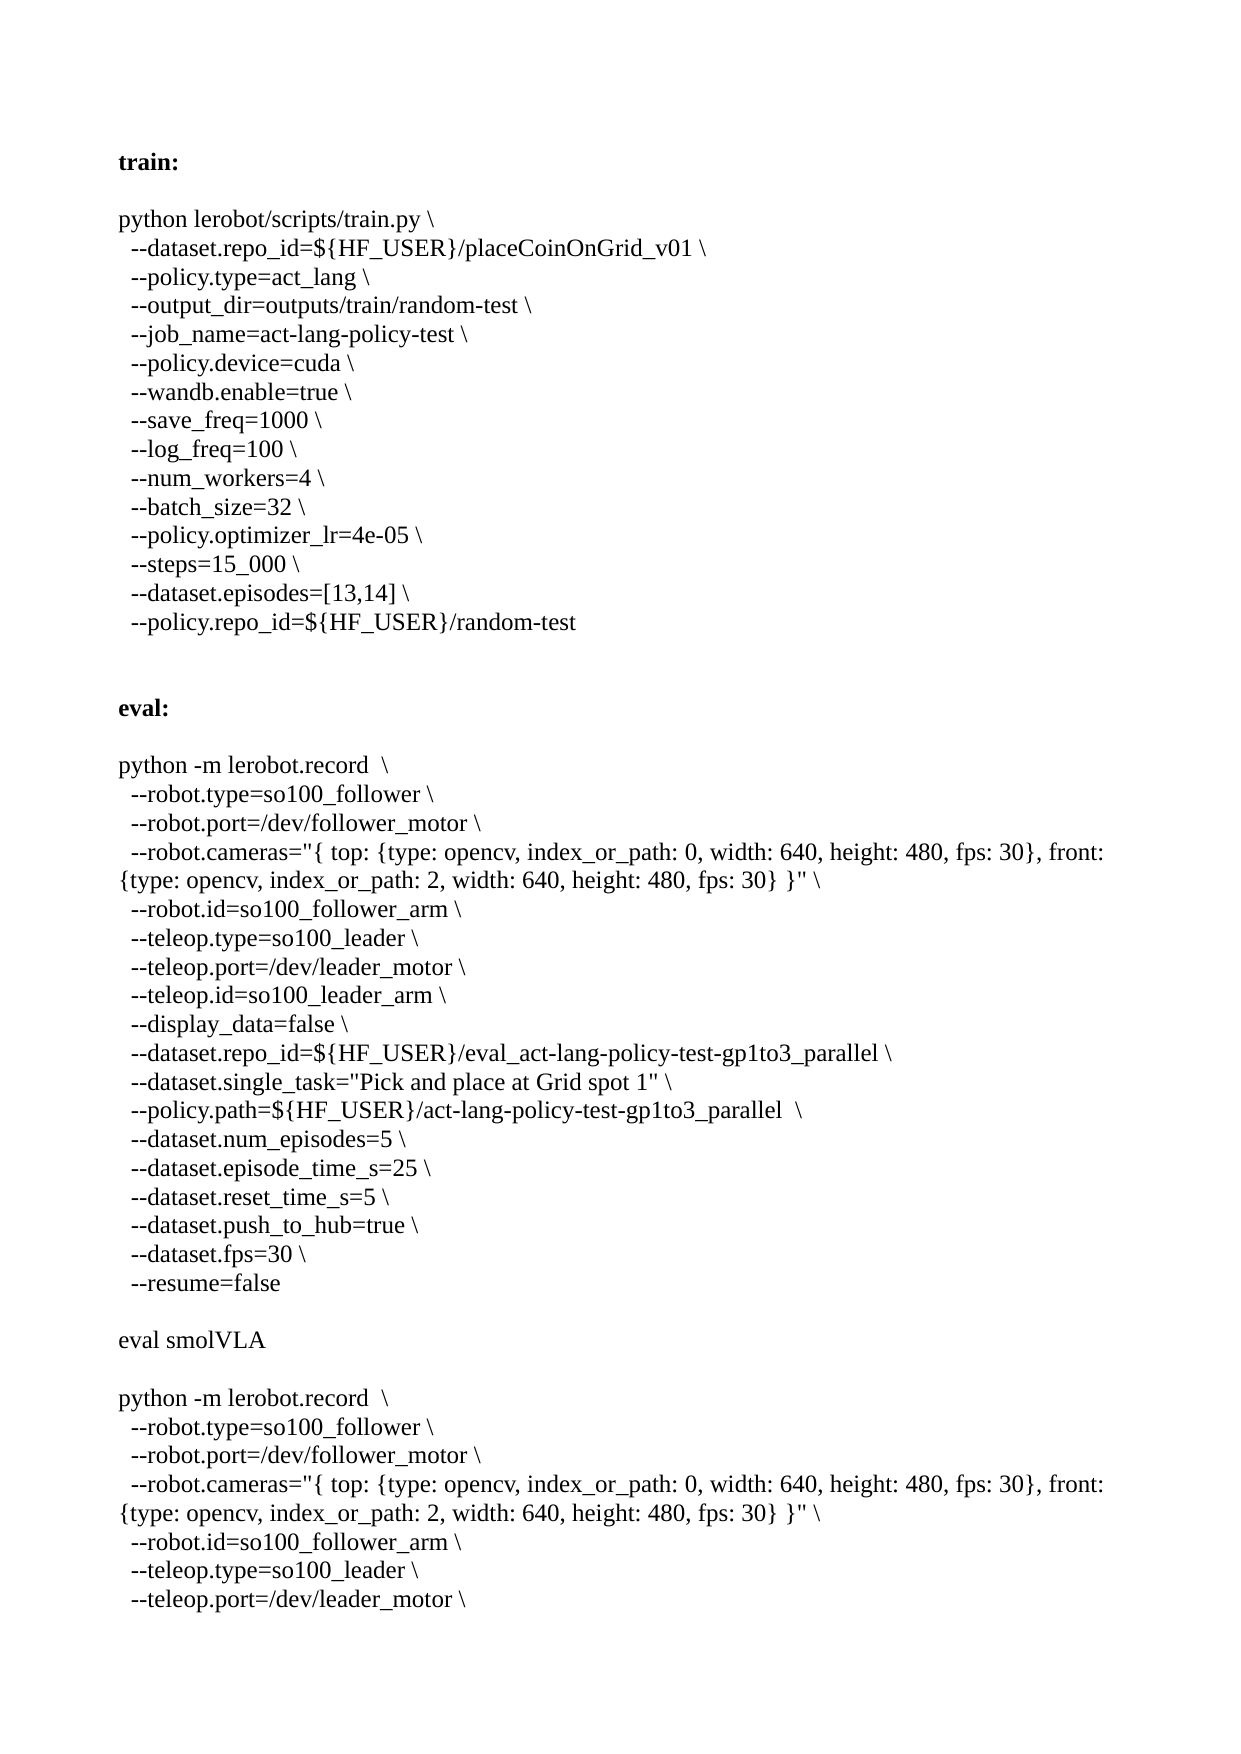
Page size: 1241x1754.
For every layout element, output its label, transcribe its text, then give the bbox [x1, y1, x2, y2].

text --dataset.fps=30 \ [118, 1239, 1122, 1268]
text --dataset.push_to_hub=true \ [118, 1211, 1122, 1239]
text --output_dir=outputs/train/random-test \ [118, 291, 1122, 319]
text python lerobot/scripts/train.py \ [118, 204, 1122, 233]
text --robot.port=/dev/follower_motor \ [118, 808, 1122, 837]
text --robot.id=so100_follower_arm \ [118, 1527, 1122, 1556]
text --policy.optimizer_lr=4e-05 \ [118, 521, 1122, 549]
text --policy.type=act_lang \ [118, 262, 1122, 291]
text --teleop.port=/dev/leader_motor \ [118, 1584, 1122, 1613]
text --robot.id=so100_follower_arm \ [118, 894, 1122, 923]
text --teleop.port=/dev/leader_motor \ [118, 952, 1122, 981]
text --teleop.type=so100_leader \ [118, 1556, 1122, 1584]
text --robot.type=so100_follower \ [118, 779, 1122, 808]
text --wandb.enable=true \ [118, 377, 1122, 406]
text --num_workers=4 \ [118, 463, 1122, 492]
text --resume=false [118, 1268, 1122, 1297]
text --dataset.reset_time_s=5 \ [118, 1182, 1122, 1211]
text --policy.device=cuda \ [118, 348, 1122, 377]
text --save_freq=1000 \ [118, 406, 1122, 434]
text --dataset.episodes=[13,14] \ [118, 578, 1122, 607]
text eval: [118, 693, 1122, 722]
text --robot.port=/dev/follower_motor \ [118, 1441, 1122, 1469]
text --robot.cameras="{ top: {type: opencv, index_or_path: 0, width: 640, height: 480, fps: 30}, front: {type: opencv, index_or_path: 2, width: 640, height: 480, fps: 30} }" \ [118, 1469, 1122, 1527]
text --display_data=false \ [118, 1009, 1122, 1038]
text python -m lerobot.record \ [118, 1383, 1122, 1412]
text --job_name=act-lang-policy-test \ [118, 319, 1122, 348]
text --policy.repo_id=${HF_USER}/random-test [118, 607, 1122, 636]
text --dataset.num_episodes=5 \ [118, 1124, 1122, 1153]
text --steps=15_000 \ [118, 549, 1122, 578]
text --teleop.type=so100_leader \ [118, 923, 1122, 952]
text train: [118, 147, 1122, 176]
text --robot.type=so100_follower \ [118, 1412, 1122, 1441]
text --policy.path=${HF_USER}/act-lang-policy-test-gp1to3_parallel \ [118, 1096, 1122, 1124]
text --log_freq=100 \ [118, 434, 1122, 463]
text --robot.cameras="{ top: {type: opencv, index_or_path: 0, width: 640, height: 480, fps: 30}, front: {type: opencv, index_or_path: 2, width: 640, height: 480, fps: 30} }" \ [118, 837, 1122, 894]
text eval smolVLA [118, 1326, 1122, 1354]
text --batch_size=32 \ [118, 492, 1122, 521]
text --dataset.episode_time_s=25 \ [118, 1153, 1122, 1182]
text --dataset.repo_id=${HF_USER}/placeCoinOnGrid_v01 \ [118, 233, 1122, 262]
text --dataset.repo_id=${HF_USER}/eval_act-lang-policy-test-gp1to3_parallel \ [118, 1038, 1122, 1067]
text --teleop.id=so100_leader_arm \ [118, 981, 1122, 1009]
text --dataset.single_task="Pick and place at Grid spot 1" \ [118, 1067, 1122, 1096]
text python -m lerobot.record \ [118, 751, 1122, 779]
